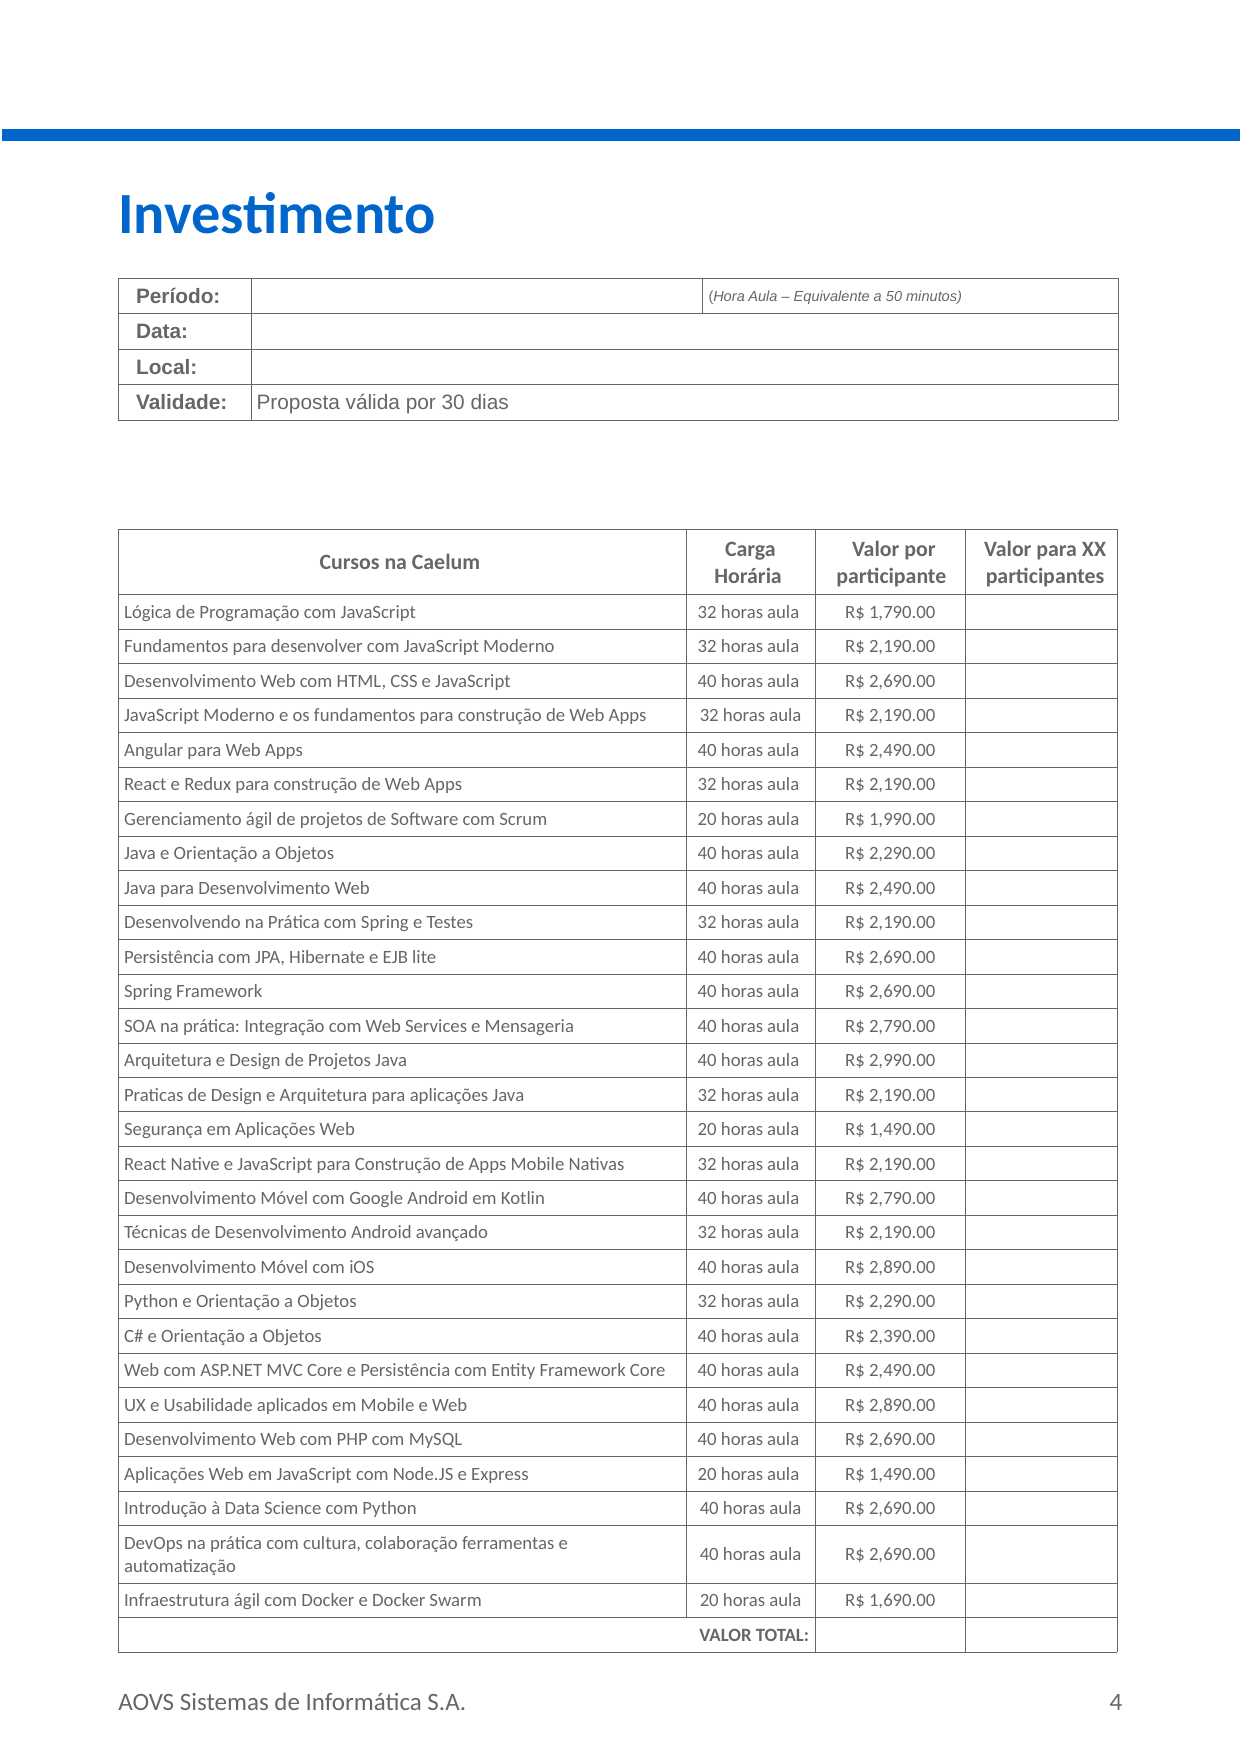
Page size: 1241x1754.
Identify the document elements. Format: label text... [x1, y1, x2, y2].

table_cell JavaScript Moderno e os fundamentos para construção de Web Apps [119, 699, 686, 732]
table_cell SOA na prática: Integração com Web Services e Mensageria [119, 1009, 686, 1042]
table_cell [252, 350, 1118, 384]
table_cell Aplicações Web em JavaScript com Node.JS e Express [119, 1457, 686, 1491]
table_cell [966, 1250, 1117, 1284]
table_cell 20 horas aula [687, 1112, 815, 1146]
table_cell Introdução à Data Science com Python [119, 1492, 686, 1525]
table_cell [966, 1354, 1117, 1387]
table_cell 40 horas aula [687, 664, 815, 698]
table_cell 40 horas aula [687, 1492, 815, 1525]
table_cell 32 horas aula [687, 630, 815, 663]
table_cell Desenvolvimento Web com HTML, CSS e JavaScript [119, 664, 686, 698]
table_cell Proposta válida por 30 dias [252, 385, 1118, 420]
table_cell R$ 2,190.00 [816, 1147, 965, 1180]
table_cell Praticas de Design e Arquitetura para aplicações Java [119, 1078, 686, 1111]
table_cell UX e Usabilidade aplicados em Mobile e Web [119, 1388, 686, 1422]
table_cell R$ 2,690.00 [816, 664, 965, 698]
table_cell React e Redux para construção de Web Apps [119, 768, 686, 801]
table_cell 40 horas aula [687, 871, 815, 904]
table_cell Desenvolvimento Móvel com iOS [119, 1250, 686, 1284]
table_cell [966, 699, 1117, 732]
table_cell Técnicas de Desenvolvimento Android avançado [119, 1216, 686, 1249]
table_cell 40 horas aula [687, 733, 815, 767]
table_cell [966, 1388, 1117, 1422]
table_cell [966, 768, 1117, 801]
table_cell Arquitetura e Design de Projetos Java [119, 1044, 686, 1077]
table_header Cursos na Caelum [119, 530, 686, 594]
table_cell [966, 837, 1117, 870]
table_header [252, 279, 702, 313]
table_cell Persistência com JPA, Hibernate e EJB lite [119, 940, 686, 973]
table_cell [966, 1181, 1117, 1215]
table_cell 32 horas aula [687, 906, 815, 939]
table_header Valor por participante [816, 530, 965, 594]
table_cell Infraestrutura ágil com Docker e Docker Swarm [119, 1584, 686, 1617]
table_cell [966, 1584, 1117, 1617]
table_cell R$ 1,790.00 [816, 595, 965, 629]
table_cell 40 horas aula [687, 1319, 815, 1353]
table_cell R$ 2,190.00 [816, 630, 965, 663]
table_cell R$ 2,290.00 [816, 1285, 965, 1318]
table_cell R$ 1,490.00 [816, 1112, 965, 1146]
table_cell Desenvolvimento Web com PHP com MySQL [119, 1423, 686, 1456]
table_cell R$ 2,190.00 [816, 768, 965, 801]
table_cell Java e Orientação a Objetos [119, 837, 686, 870]
table_cell VALOR TOTAL: [119, 1618, 815, 1652]
table_cell [966, 1423, 1117, 1456]
table_cell [966, 975, 1117, 1008]
table_cell 40 horas aula [687, 1354, 815, 1387]
table_cell Lógica de Programação com JavaScript [119, 595, 686, 629]
table_header Período: [119, 279, 251, 313]
table_cell R$ 2,990.00 [816, 1044, 965, 1077]
table_cell Spring Framework [119, 975, 686, 1008]
table_cell Gerenciamento ágil de projetos de Software com Scrum [119, 802, 686, 836]
table_cell [966, 1492, 1117, 1525]
table_cell R$ 1,990.00 [816, 802, 965, 836]
table_cell [966, 1112, 1117, 1146]
table_cell 32 horas aula [687, 1078, 815, 1111]
table_cell 40 horas aula [687, 1181, 815, 1215]
table_cell Segurança em Aplicações Web [119, 1112, 686, 1146]
table_cell R$ 2,690.00 [816, 940, 965, 973]
table_cell R$ 2,490.00 [816, 733, 965, 767]
table_cell [252, 314, 1118, 349]
table_cell Desenvolvimento Móvel com Google Android em Kotlin [119, 1181, 686, 1215]
table_cell C# e Orientação a Objetos [119, 1319, 686, 1353]
table_cell R$ 2,890.00 [816, 1388, 965, 1422]
table_cell [966, 733, 1117, 767]
table_cell [966, 940, 1117, 973]
table_cell [966, 906, 1117, 939]
table_cell R$ 1,690.00 [816, 1584, 965, 1617]
table_cell [966, 664, 1117, 698]
table_cell 32 horas aula [687, 1285, 815, 1318]
table_cell 32 horas aula [687, 699, 815, 732]
table_cell [816, 1618, 965, 1652]
table_cell [966, 1319, 1117, 1353]
table_cell 32 horas aula [687, 768, 815, 801]
table_cell [966, 1457, 1117, 1491]
table_cell 40 horas aula [687, 1250, 815, 1284]
table_cell 40 horas aula [687, 975, 815, 1008]
table_cell R$ 2,690.00 [816, 1492, 965, 1525]
table_cell R$ 2,490.00 [816, 1354, 965, 1387]
table_cell 40 horas aula [687, 1526, 815, 1583]
table_cell [966, 595, 1117, 629]
table_cell [966, 1216, 1117, 1249]
table_cell R$ 2,690.00 [816, 1526, 965, 1583]
table_cell R$ 2,190.00 [816, 1078, 965, 1111]
table_header Valor para XX participantes [966, 530, 1117, 594]
table_cell R$ 2,790.00 [816, 1009, 965, 1042]
table_cell 20 horas aula [687, 802, 815, 836]
table_cell [966, 1009, 1117, 1042]
table_cell R$ 2,690.00 [816, 975, 965, 1008]
table_cell Web com ASP.NET MVC Core e Persistência com Entity Framework Core [119, 1354, 686, 1387]
subtitle Investimento [118, 176, 1122, 248]
table_cell [966, 871, 1117, 904]
table_cell 40 horas aula [687, 1009, 815, 1042]
table_cell R$ 1,490.00 [816, 1457, 965, 1491]
table_cell Python e Orientação a Objetos [119, 1285, 686, 1318]
table_cell 32 horas aula [687, 1216, 815, 1249]
table_cell R$ 2,290.00 [816, 837, 965, 870]
table_cell Angular para Web Apps [119, 733, 686, 767]
table_cell Data: [119, 314, 251, 349]
table_cell Validade: [119, 385, 251, 420]
table_cell 32 horas aula [687, 1147, 815, 1180]
table_cell Desenvolvendo na Prática com Spring e Testes [119, 906, 686, 939]
table_cell [966, 1618, 1117, 1652]
table_cell [966, 630, 1117, 663]
table_cell [966, 1044, 1117, 1077]
table_cell 20 horas aula [687, 1457, 815, 1491]
table_cell R$ 2,790.00 [816, 1181, 965, 1215]
table_cell React Native e JavaScript para Construção de Apps Mobile Nativas [119, 1147, 686, 1180]
table_cell Fundamentos para desenvolver com JavaScript Moderno [119, 630, 686, 663]
table_cell [966, 1526, 1117, 1583]
table_header (Hora Aula – Equivalente a 50 minutos) [703, 279, 1118, 313]
table_header Carga Horária [687, 530, 815, 594]
table_cell 40 horas aula [687, 1388, 815, 1422]
table_cell 40 horas aula [687, 940, 815, 973]
table_cell R$ 2,390.00 [816, 1319, 965, 1353]
table_cell 20 horas aula [687, 1584, 815, 1617]
table_cell R$ 2,690.00 [816, 1423, 965, 1456]
table_cell R$ 2,890.00 [816, 1250, 965, 1284]
table_cell [966, 802, 1117, 836]
table_cell Local: [119, 350, 251, 384]
table_cell [966, 1147, 1117, 1180]
table_cell Java para Desenvolvimento Web [119, 871, 686, 904]
table_cell [966, 1078, 1117, 1111]
table_cell R$ 2,190.00 [816, 699, 965, 732]
table_cell 40 horas aula [687, 1423, 815, 1456]
table_cell 40 horas aula [687, 837, 815, 870]
table_cell R$ 2,190.00 [816, 1216, 965, 1249]
table_cell R$ 2,190.00 [816, 906, 965, 939]
table_cell R$ 2,490.00 [816, 871, 965, 904]
table_cell 32 horas aula [687, 595, 815, 629]
table_cell 40 horas aula [687, 1044, 815, 1077]
table_cell DevOps na prática com cultura, colaboração ferramentas e automatização [119, 1526, 686, 1583]
table_cell [966, 1285, 1117, 1318]
